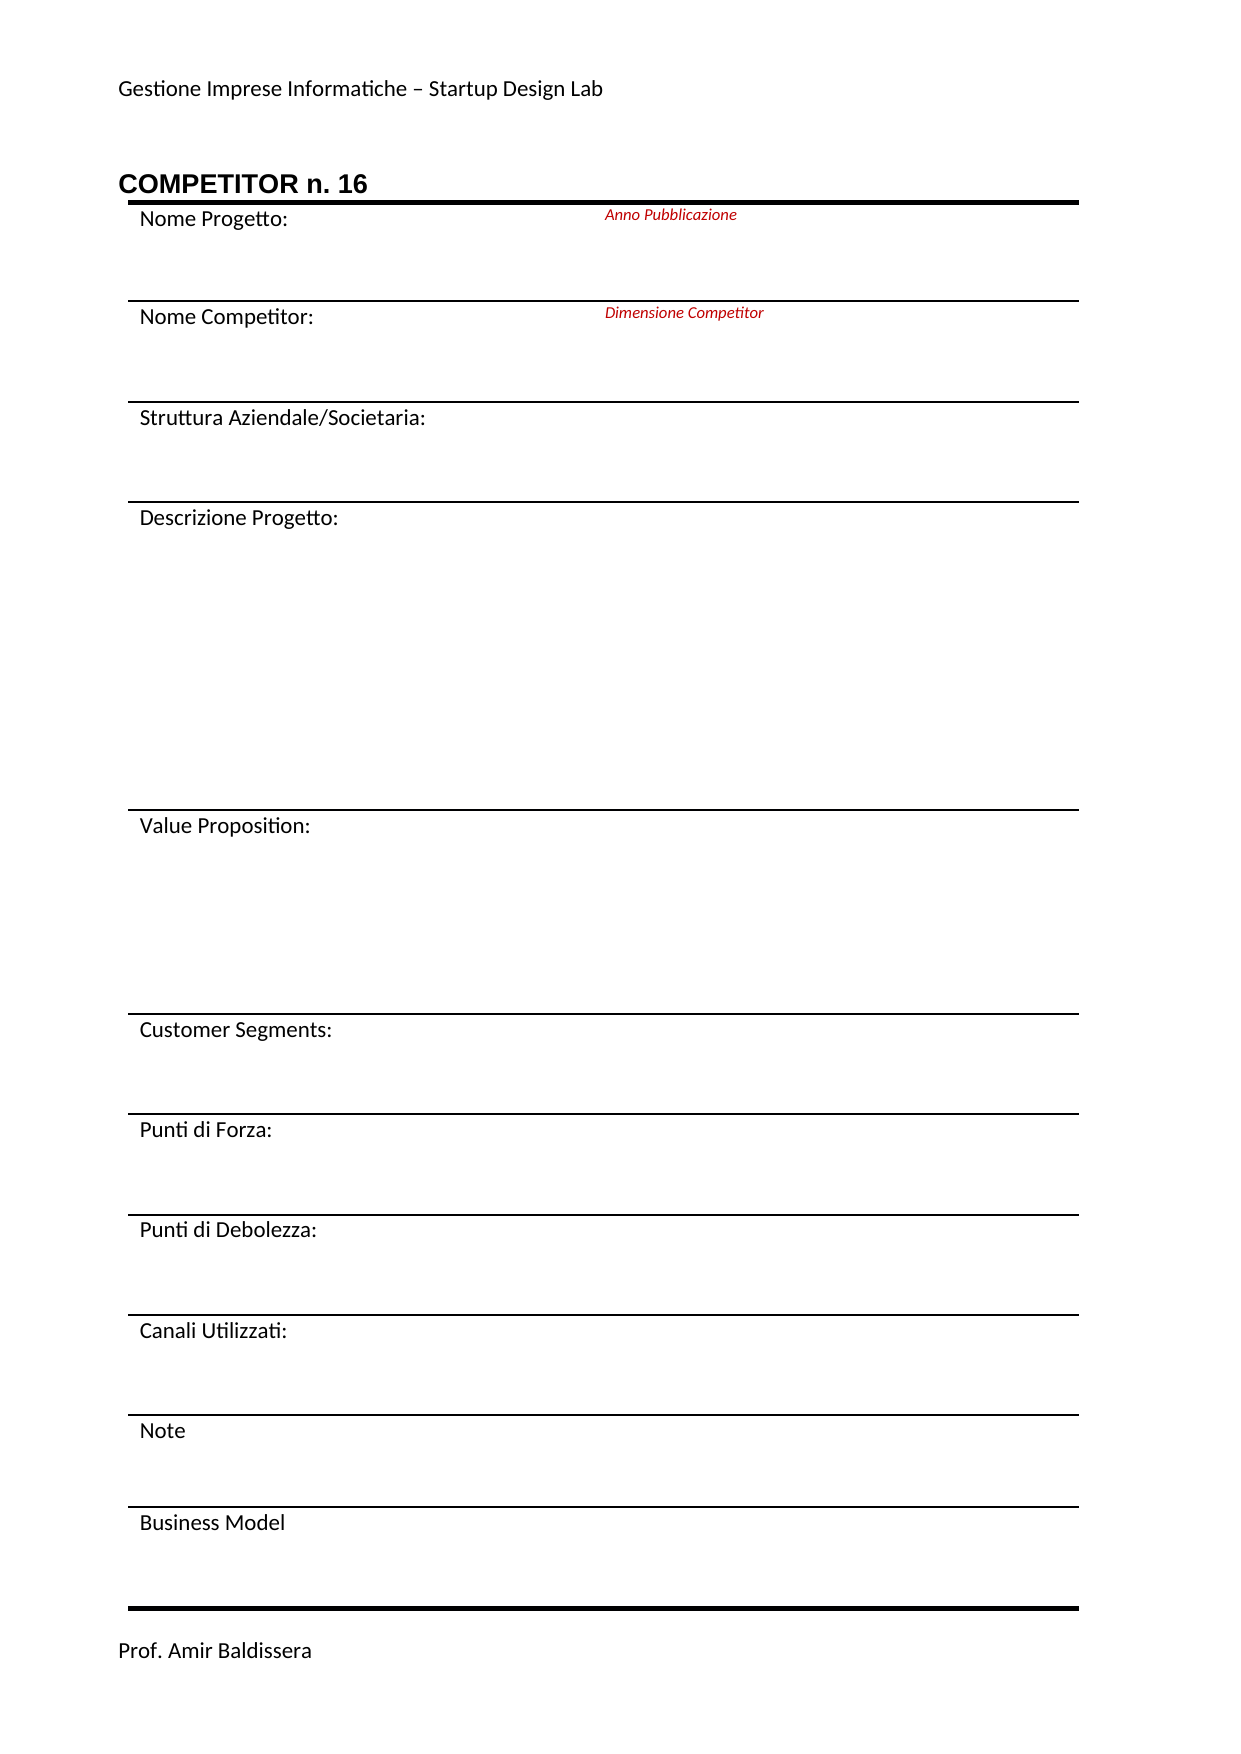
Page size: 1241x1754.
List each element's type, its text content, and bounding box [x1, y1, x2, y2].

table_cell Descrizione Progetto: [128, 503, 1078, 809]
table_cell Customer Segments: [128, 1015, 1078, 1113]
table_header Nome Progetto: [128, 205, 593, 300]
table_cell Nome Competitor: [128, 302, 593, 401]
table_cell Dimensione Competitor [594, 302, 1078, 401]
subtitle COMPETITOR n. 16 [118, 168, 1122, 200]
table_cell Canali Utilizzati: [128, 1316, 1078, 1414]
table_cell Punti di Debolezza: [128, 1216, 1078, 1314]
table_header Anno Pubblicazione [594, 205, 1078, 300]
table_cell Value Proposition: [128, 811, 1078, 1013]
table_cell Struttura Aziendale/Societaria: [128, 403, 1078, 501]
table_cell Note [128, 1416, 1078, 1506]
table_cell Punti di Forza: [128, 1115, 1078, 1213]
table_cell Business Model [128, 1508, 1078, 1606]
